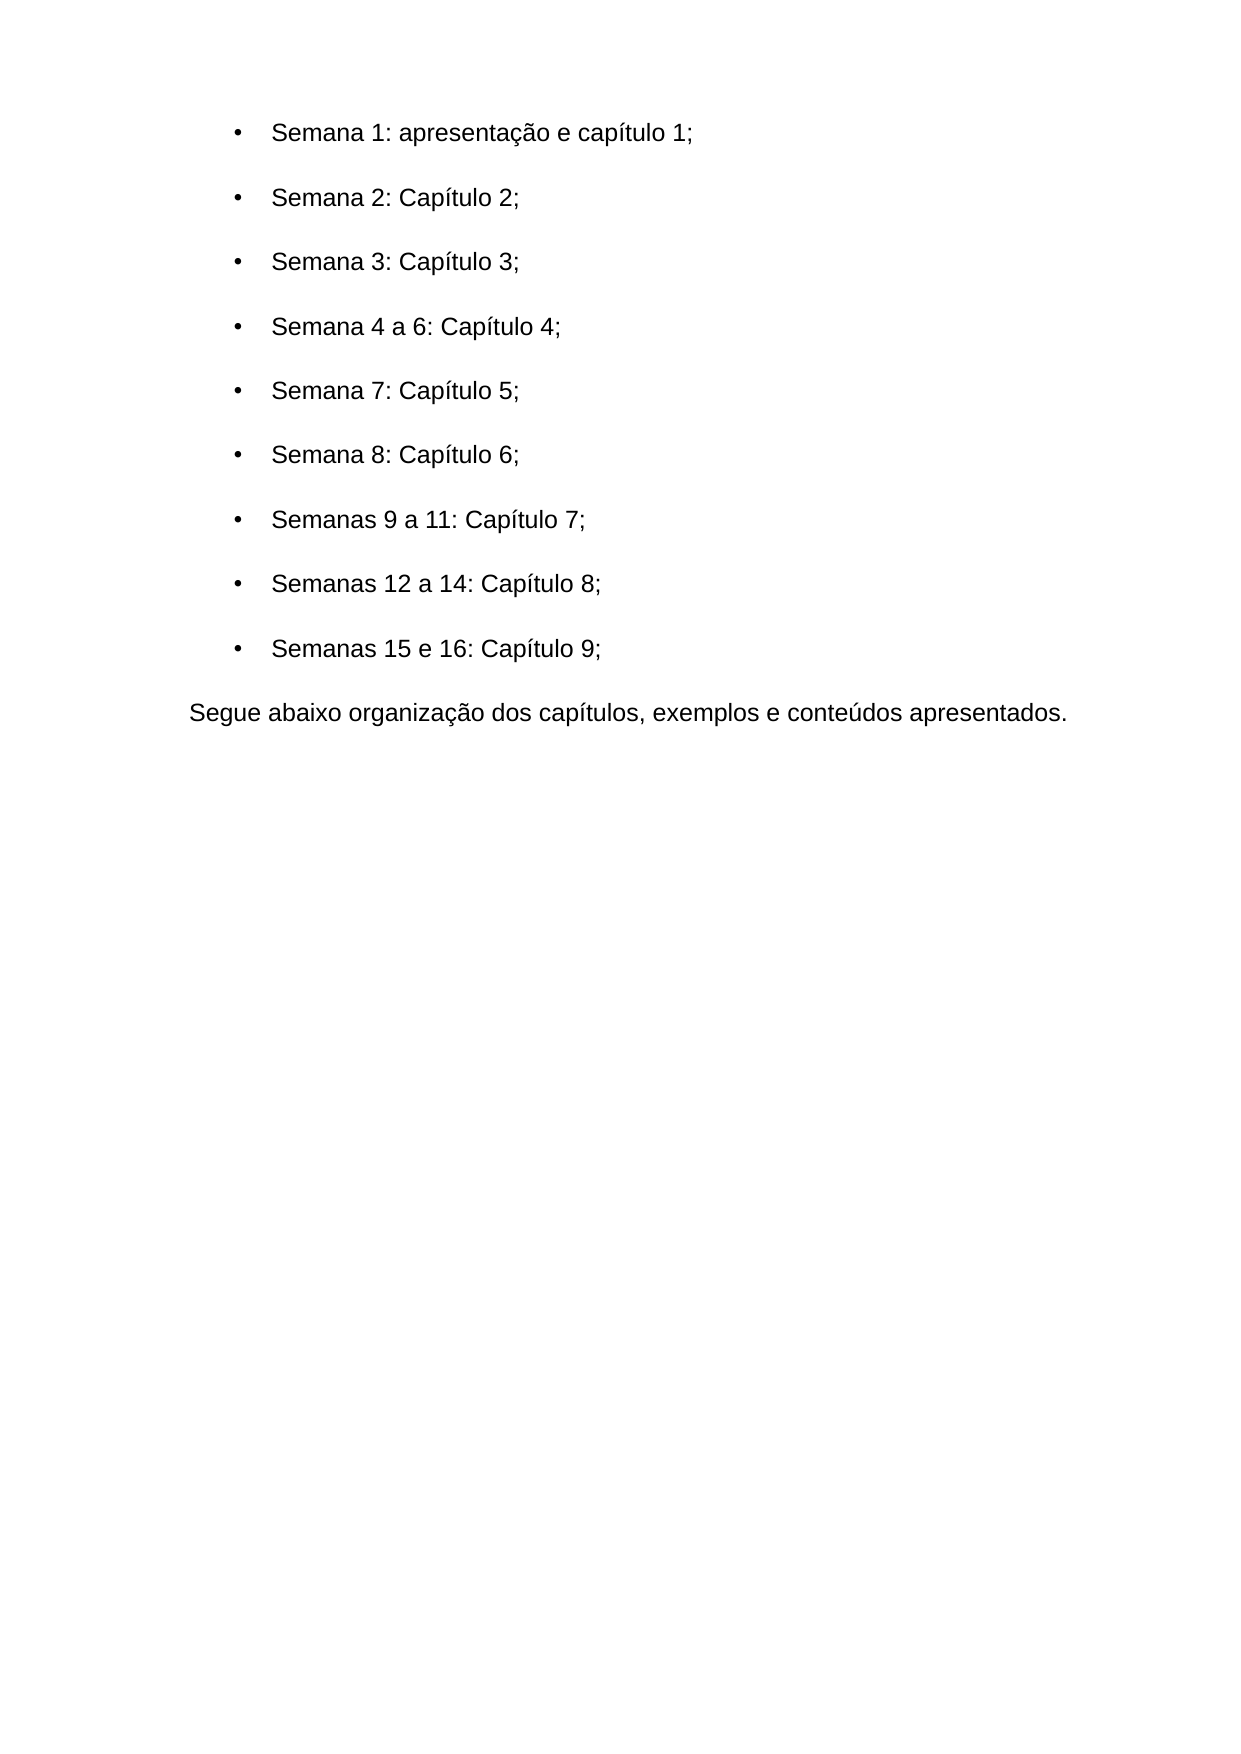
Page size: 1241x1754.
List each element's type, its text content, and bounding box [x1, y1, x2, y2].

text Segue abaixo organização dos capítulos, exemplos e conteúdos apresentados. [118, 698, 1122, 727]
list Semanas 12 a 14: Capítulo 8; [233, 569, 1122, 598]
list Semana 2: Capítulo 2; [233, 183, 1122, 211]
list Semanas 9 a 11: Capítulo 7; [233, 505, 1122, 534]
list Semana 4 a 6: Capítulo 4; [233, 312, 1122, 340]
list Semana 1: apresentação e capítulo 1; [233, 118, 1122, 147]
list Semana 8: Capítulo 6; [233, 441, 1122, 469]
list Semana 3: Capítulo 3; [233, 247, 1122, 276]
list Semana 7: Capítulo 5; [233, 376, 1122, 405]
list Semanas 15 e 16: Capítulo 9; [233, 634, 1122, 663]
